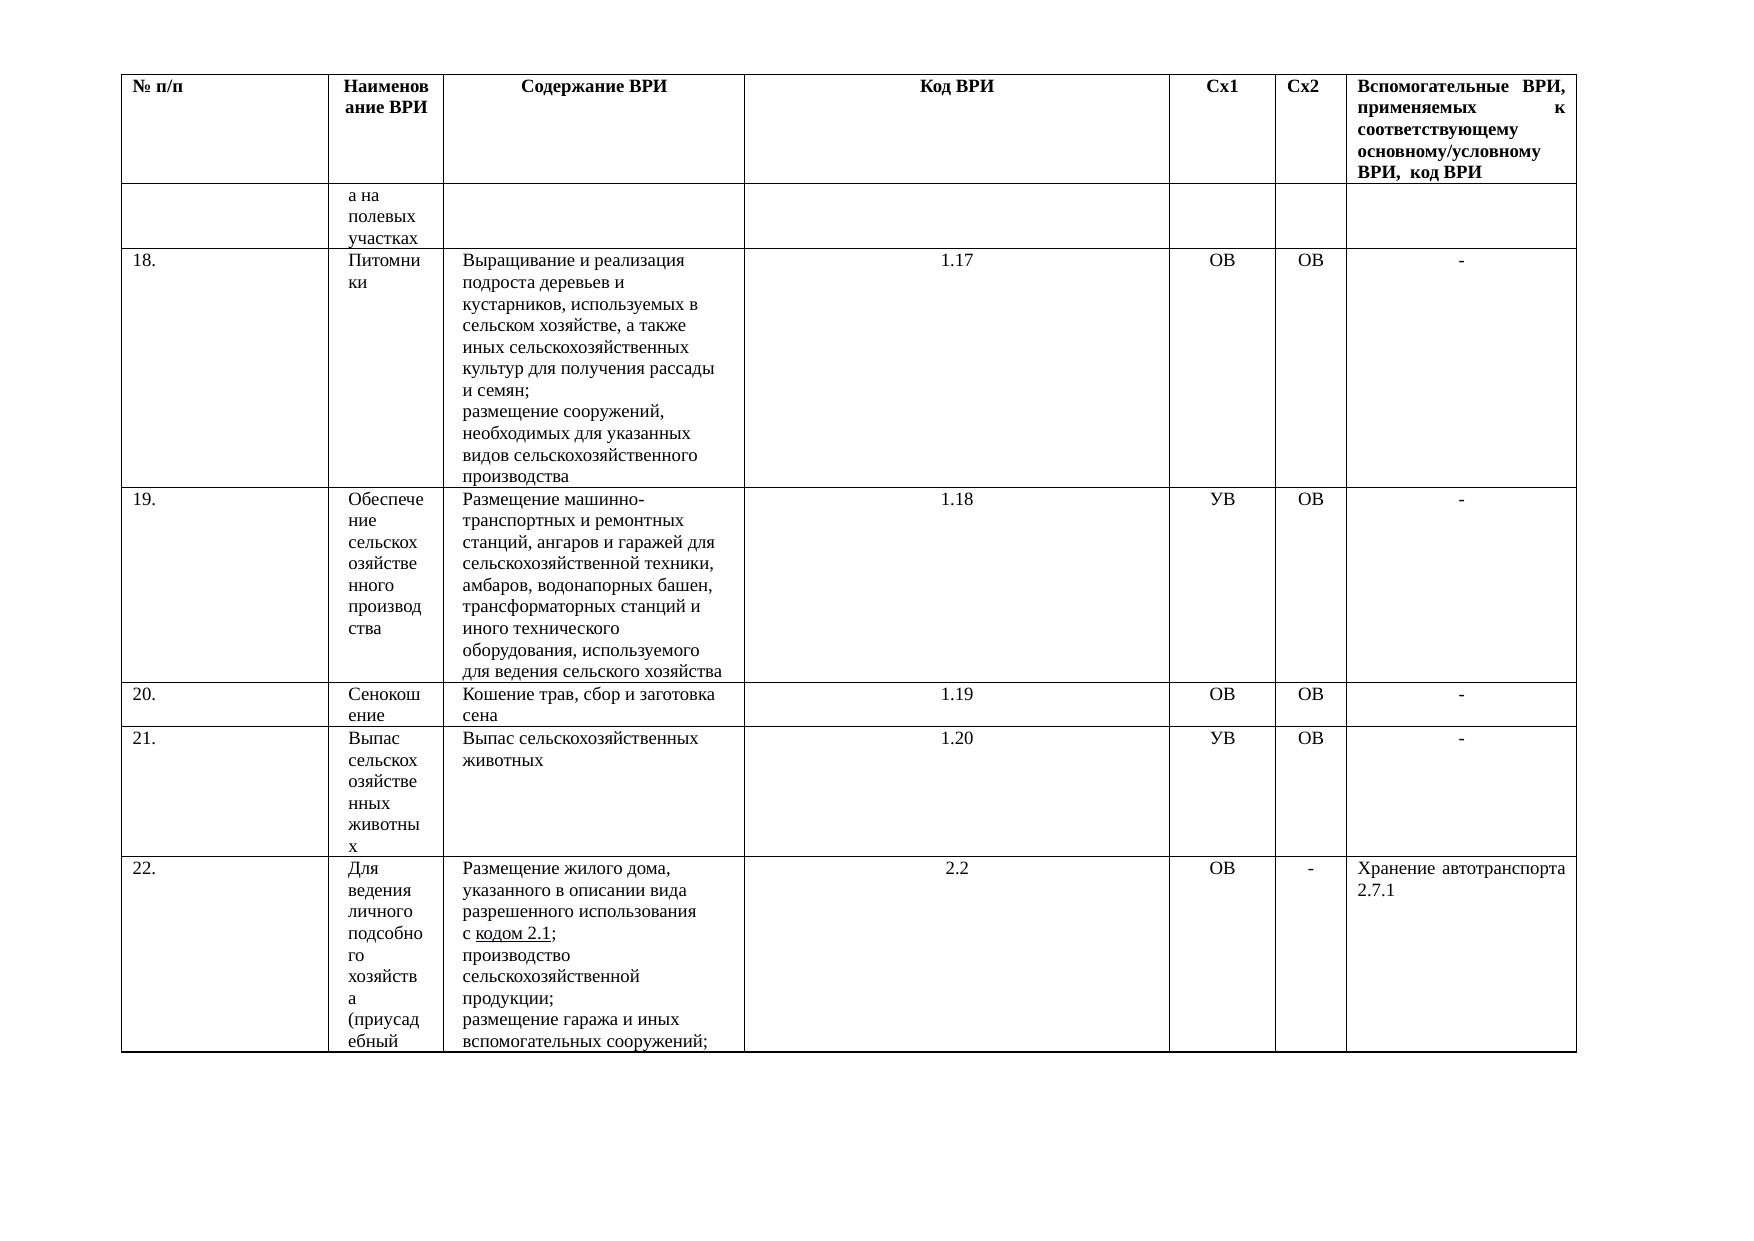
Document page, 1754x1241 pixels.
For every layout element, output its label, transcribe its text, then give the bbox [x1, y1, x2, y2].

table_cell Выпас сельскохозяйственных животных [444, 727, 744, 856]
table_cell Для ведения личного подсобного хозяйства (приусадебный [329, 857, 443, 1051]
table_header Содержание ВРИ [444, 75, 744, 183]
table_cell Питомники [329, 249, 443, 487]
table_cell 1.20 [745, 727, 1169, 856]
table_cell - [1347, 683, 1576, 726]
table_cell 1.17 [745, 249, 1169, 487]
table_cell - [1276, 857, 1346, 1051]
table_cell - [1347, 727, 1576, 856]
table_cell 1.19 [745, 683, 1169, 726]
table_cell ОВ [1276, 249, 1346, 487]
table_cell Хранение автотранспорта 2.7.1 [1347, 857, 1576, 1051]
table_cell Сенокошение [329, 683, 443, 726]
table_cell [122, 249, 328, 487]
table_cell [1276, 184, 1346, 248]
table_cell ОВ [1170, 683, 1275, 726]
table_cell ОВ [1170, 249, 1275, 487]
table_cell 1.18 [745, 488, 1169, 682]
table_cell Размещение жилого дома, указанного в описании вида разрешенного использования с кодом 2.1; производство сельскохозяйственной продукции; размещение гаража и иных вспомогательных сооружений; [444, 857, 744, 1051]
table_cell 2.2 [745, 857, 1169, 1051]
table_header Сх1 [1170, 75, 1275, 183]
table_header Сх2 [1276, 75, 1346, 183]
table_cell Кошение трав, сбор и заготовка сена [444, 683, 744, 726]
table_header № п/п [122, 75, 328, 183]
table_cell ОВ [1276, 727, 1346, 856]
table_cell ОВ [1276, 488, 1346, 682]
table_cell а на полевых участках [329, 184, 443, 248]
table_cell [122, 184, 328, 248]
table_cell [122, 683, 328, 726]
table_cell Выращивание и реализация подроста деревьев и кустарников, используемых в сельском хозяйстве, а также иных сельскохозяйственных культур для получения рассады и семян; размещение сооружений, необходимых для указанных видов сельскохозяйственного производства [444, 249, 744, 487]
table_cell [745, 184, 1169, 248]
table_cell [122, 488, 328, 682]
table_cell - [1347, 184, 1576, 248]
table_cell - [1170, 184, 1275, 248]
table_cell УВ [1170, 727, 1275, 856]
table_cell УВ [1170, 488, 1275, 682]
table_cell - [1347, 488, 1576, 682]
table_cell ОВ [1170, 857, 1275, 1051]
table_cell - [1347, 249, 1576, 487]
table_cell ОВ [1276, 683, 1346, 726]
table_cell Выпас сельскохозяйственных животных [329, 727, 443, 856]
table_cell [122, 727, 328, 856]
table_cell Обеспечение сельскохозяйственного производства [329, 488, 443, 682]
table_header Код ВРИ [745, 75, 1169, 183]
table_header Наименование ВРИ [329, 75, 443, 183]
table_header Вспомогательные ВРИ, применяемых к соответствующему основному/условному ВРИ, код ВРИ [1347, 75, 1576, 183]
table_cell [444, 184, 744, 248]
table_cell [122, 857, 328, 1051]
table_cell Размещение машинно-транспортных и ремонтных станций, ангаров и гаражей для сельскохозяйственной техники, амбаров, водонапорных башен, трансформаторных станций и иного технического оборудования, используемого для ведения сельского хозяйства [444, 488, 744, 682]
